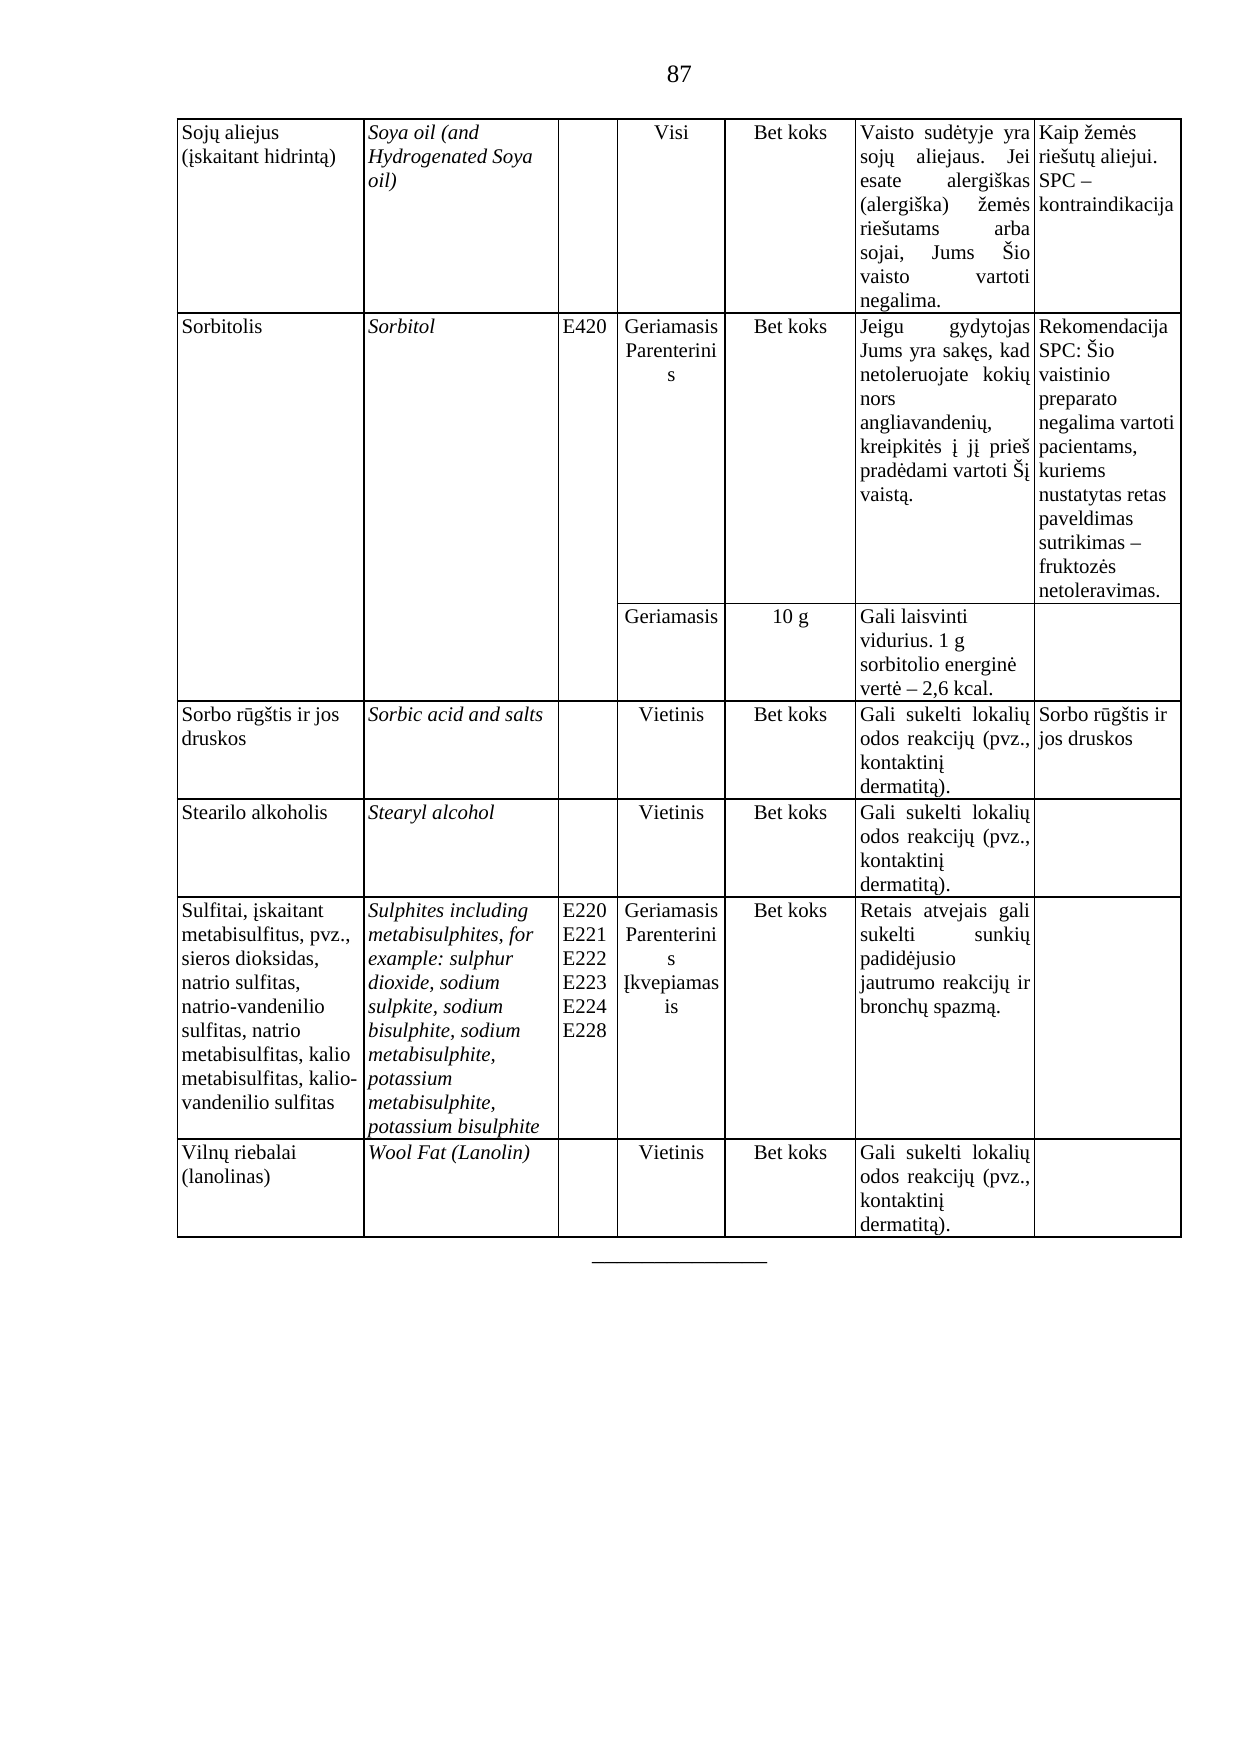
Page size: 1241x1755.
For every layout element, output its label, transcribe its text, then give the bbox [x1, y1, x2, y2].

table_cell Soya oil (and Hydrogenated Soya oil) [365, 120, 558, 312]
table_cell [559, 120, 617, 312]
table_cell Geriamasis Parenterinis [618, 314, 724, 602]
table_cell [1035, 898, 1180, 1138]
table_cell Sulfitai, įskaitant metabisulfitus, pvz., sieros dioksidas, natrio sulfitas, natrio-vandenilio sulfitas, natrio metabisulfitas, kalio metabisulfitas, kalio-vandenilio sulfitas [178, 898, 363, 1138]
table_cell Bet koks [726, 898, 855, 1138]
table_cell Retais atvejais gali sukelti sunkių padidėjusio jautrumo reakcijų ir bronchų spazmą. [856, 898, 1034, 1138]
table_cell Stearyl alcohol [365, 800, 558, 896]
table_cell Vietinis [618, 1140, 724, 1236]
table_cell Geriamasis Parenterinis Įkvepiamasis [618, 898, 724, 1138]
table_cell Bet koks [726, 800, 855, 896]
table_cell Sorbitol [365, 314, 558, 700]
table_cell Bet koks [726, 702, 855, 798]
table_cell [1035, 1140, 1180, 1236]
table_cell [1035, 800, 1180, 896]
table_cell Sojų aliejus (įskaitant hidrintą) [178, 120, 363, 312]
table_cell Vietinis [618, 702, 724, 798]
table_cell Stearilo alkoholis [178, 800, 363, 896]
table_cell Bet koks [726, 314, 855, 602]
table_cell Sorbic acid and salts [365, 702, 558, 798]
table_cell Sorbo rūgštis ir jos druskos [1035, 702, 1180, 798]
table_cell [559, 702, 617, 798]
table_cell Geriamasis [618, 604, 724, 700]
table_cell Kaip žemės riešutų aliejui. SPC – kontraindikacija [1035, 120, 1180, 312]
table_cell 10 g [726, 604, 855, 700]
table_cell Sorbo rūgštis ir jos druskos [178, 702, 363, 798]
table_cell Visi [618, 120, 724, 312]
table_cell Bet koks [726, 120, 855, 312]
table_cell [559, 1140, 617, 1236]
table_cell Vilnų riebalai (lanolinas) [178, 1140, 363, 1236]
table_cell E420 [559, 314, 617, 700]
text ______________ [177, 1238, 1181, 1266]
table_cell [1035, 604, 1180, 700]
table_cell Vietinis [618, 800, 724, 896]
table_cell [559, 800, 617, 896]
table_cell Jeigu gydytojas Jums yra sakęs, kad netoleruojate kokių nors angliavandenių, kreipkitės į jį prieš pradėdami vartoti Šį vaistą. [856, 314, 1034, 602]
table_cell Wool Fat (Lanolin) [365, 1140, 558, 1236]
table_cell E220 E221 E222 E223 E224 E228 [559, 898, 617, 1138]
table_cell Bet koks [726, 1140, 855, 1236]
table_cell Sorbitolis [178, 314, 363, 700]
